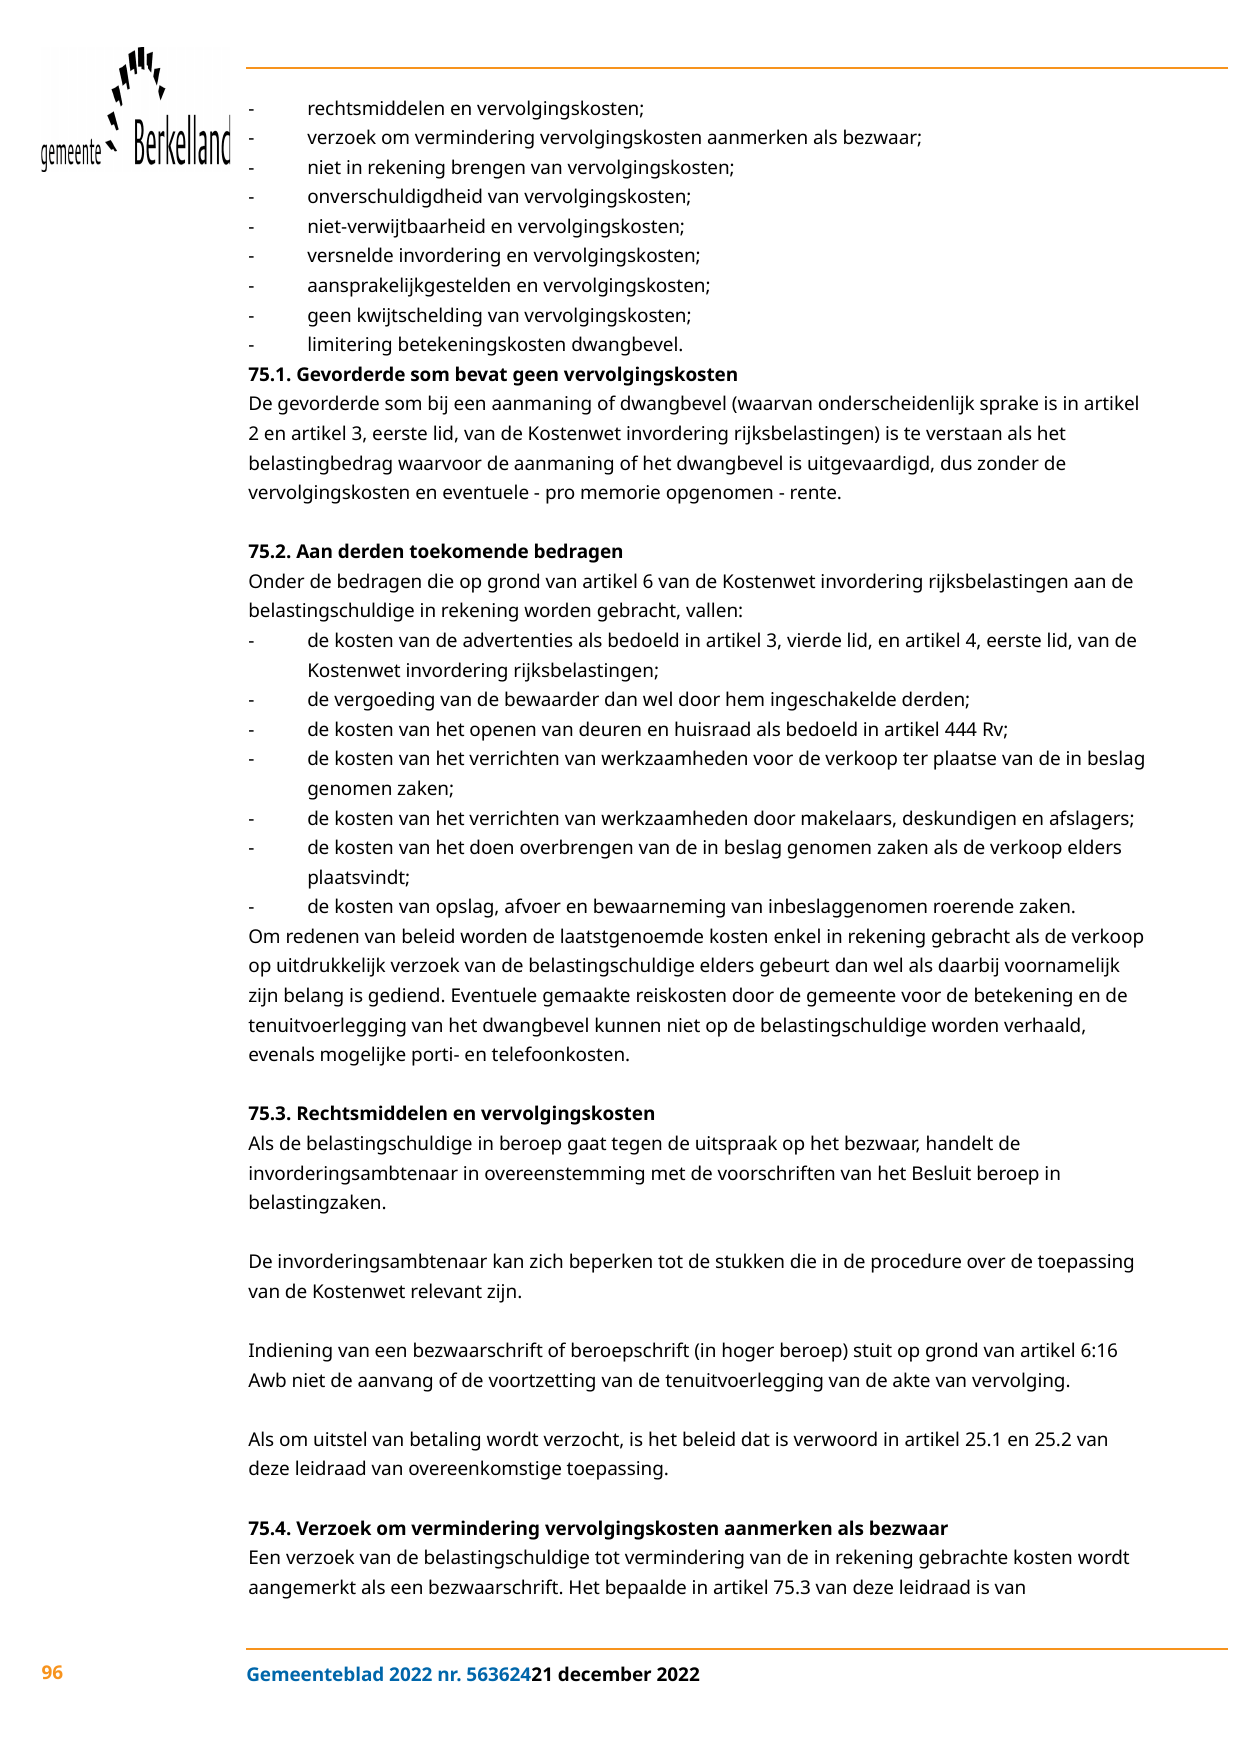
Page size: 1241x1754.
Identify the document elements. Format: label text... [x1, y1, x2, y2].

text 75.1. Gevorderde som bevat geen vervolgingskosten [248, 361, 1152, 387]
text 75.2. Aan derden toekomende bedragen [248, 538, 1152, 564]
list de kosten van het verrichten van werkzaamheden voor de verkoop ter plaatse van de in beslag genomen zaken; [248, 746, 1152, 801]
list versnelde invordering en vervolgingskosten; [248, 243, 1152, 268]
text 75.3. Rechtsmiddelen en vervolgingskosten [248, 1101, 1152, 1126]
text Onder de bedragen die op grond van artikel 6 van de Kostenwet invordering rijksbelastingen aan de belastingschuldige in rekening worden gebracht, vallen: [248, 568, 1152, 623]
list verzoek om vermindering vervolgingskosten aanmerken als bezwaar; [248, 124, 1152, 150]
text Indiening van een bezwaarschrift of beroepschrift (in hoger beroep) stuit op grond van artikel 6:16 Awb niet de aanvang of de voortzetting van de tenuitvoerlegging van de akte van vervolging. [248, 1337, 1152, 1393]
list de kosten van opslag, afvoer en bewaarneming van inbeslaggenomen roerende zaken. [248, 893, 1152, 919]
list de vergoeding van de bewaarder dan wel door hem ingeschakelde derden; [248, 686, 1152, 712]
text Als om uitstel van betaling wordt verzocht, is het beleid dat is verwoord in artikel 25.1 en 25.2 van deze leidraad van overeenkomstige toepassing. [248, 1426, 1152, 1481]
list de kosten van het doen overbrengen van de in beslag genomen zaken als de verkoop elders plaatsvindt; [248, 834, 1152, 890]
list de kosten van het verrichten van werkzaamheden door makelaars, deskundigen en afslagers; [248, 805, 1152, 831]
list onverschuldigdheid van vervolgingskosten; [248, 183, 1152, 209]
text De gevorderde som bij een aanmaning of dwangbevel (waarvan onderscheidenlijk sprake is in artikel 2 en artikel 3, eerste lid, van de Kostenwet invordering rijksbelastingen) is te verstaan als het belastingbedrag waarvoor de aanmaning of het dwangbevel is uitgevaardigd, dus zonder de vervolgingskosten en eventuele - pro memorie opgenomen - rente. [248, 391, 1152, 505]
picture [41, 47, 231, 172]
list limitering betekeningskosten dwangbevel. [248, 331, 1152, 357]
text Om redenen van beleid worden de laatstgenoemde kosten enkel in rekening gebracht als de verkoop op uitdrukkelijk verzoek van de belastingschuldige elders gebeurt dan wel als daarbij voornamelijk zijn belang is gediend. Eventuele gemaakte reiskosten door de gemeente voor de betekening en de tenuitvoerlegging van het dwangbevel kunnen niet op de belastingschuldige worden verhaald, evenals mogelijke porti- en telefoonkosten. [248, 923, 1152, 1067]
list rechtsmiddelen en vervolgingskosten; [248, 95, 1152, 121]
text De invorderingsambtenaar kan zich beperken tot de stukken die in de procedure over de toepassing van de Kostenwet relevant zijn. [248, 1248, 1152, 1304]
list de kosten van de advertenties als bedoeld in artikel 3, vierde lid, en artikel 4, eerste lid, van de Kostenwet invordering rijksbelastingen; [248, 627, 1152, 683]
text Als de belastingschuldige in beroep gaat tegen de uitspraak op het bezwaar, handelt de invorderingsambtenaar in overeenstemming met de voorschriften van het Besluit beroep in belastingzaken. [248, 1130, 1152, 1215]
text Een verzoek van de belastingschuldige tot vermindering van de in rekening gebrachte kosten wordt aangemerkt als een bezwaarschrift. Het bepaalde in artikel 75.3 van deze leidraad is van [248, 1544, 1152, 1600]
text 75.4. Verzoek om vermindering vervolgingskosten aanmerken als bezwaar [248, 1515, 1152, 1541]
list de kosten van het openen van deuren en huisraad als bedoeld in artikel 444 Rv; [248, 716, 1152, 742]
list aansprakelijkgestelden en vervolgingskosten; [248, 272, 1152, 298]
list geen kwijtschelding van vervolgingskosten; [248, 302, 1152, 328]
list niet in rekening brengen van vervolgingskosten; [248, 154, 1152, 180]
list niet-verwijtbaarheid en vervolgingskosten; [248, 213, 1152, 239]
